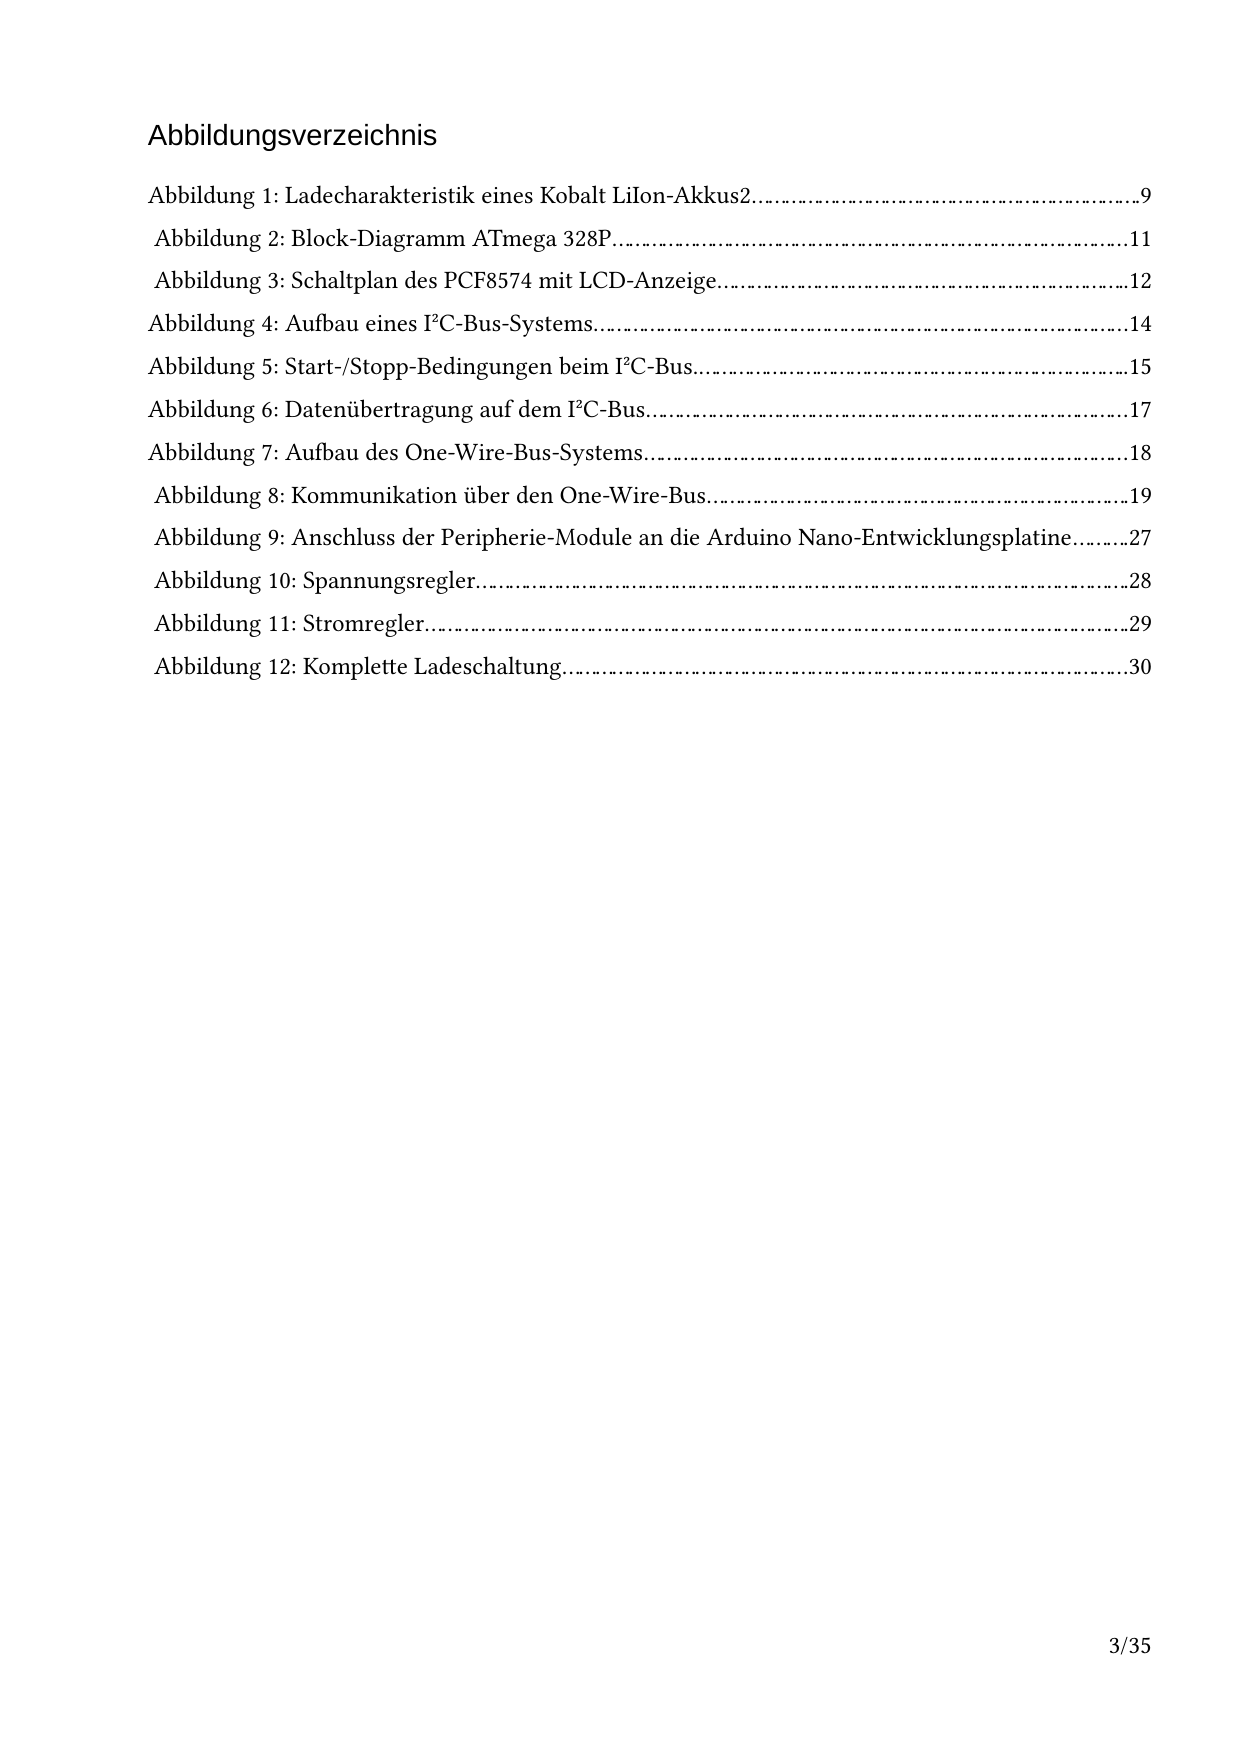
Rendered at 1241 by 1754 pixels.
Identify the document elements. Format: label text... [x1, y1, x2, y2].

text Abbildung 6: Datenübertragung auf dem I²C-Bus 17 [148, 395, 1152, 423]
text Abbildung 4: Aufbau eines I²C-Bus-Systems 14 [148, 309, 1152, 338]
subtitle Abbildungsverzeichnis [148, 118, 1152, 152]
text Abbildung 12: Komplette Ladeschaltung 30 [148, 652, 1152, 680]
text Abbildung 8: Kommunikation über den One-Wire-Bus 19 [148, 481, 1152, 509]
text Abbildung 11: Stromregler 29 [148, 609, 1152, 638]
text Abbildung 9: Anschluss der Peripherie-Module an die Arduino Nano-Entwicklungsplatine 27 [148, 523, 1152, 552]
text Abbildung 3: Schaltplan des PCF8574 mit LCD-Anzeige 12 [148, 267, 1152, 295]
text Abbildung 7: Aufbau des One-Wire-Bus-Systems 18 [148, 438, 1152, 466]
text Abbildung 5: Start-/Stopp-Bedingungen beim I²C-Bus. 15 [148, 352, 1152, 381]
text Abbildung 10: Spannungsregler 28 [148, 566, 1152, 595]
text Abbildung 1: Ladecharakteristik eines Kobalt LiIon-Akkus2 9 [148, 181, 1152, 209]
text Abbildung 2: Block-Diagramm ATmega 328P 11 [148, 224, 1152, 252]
